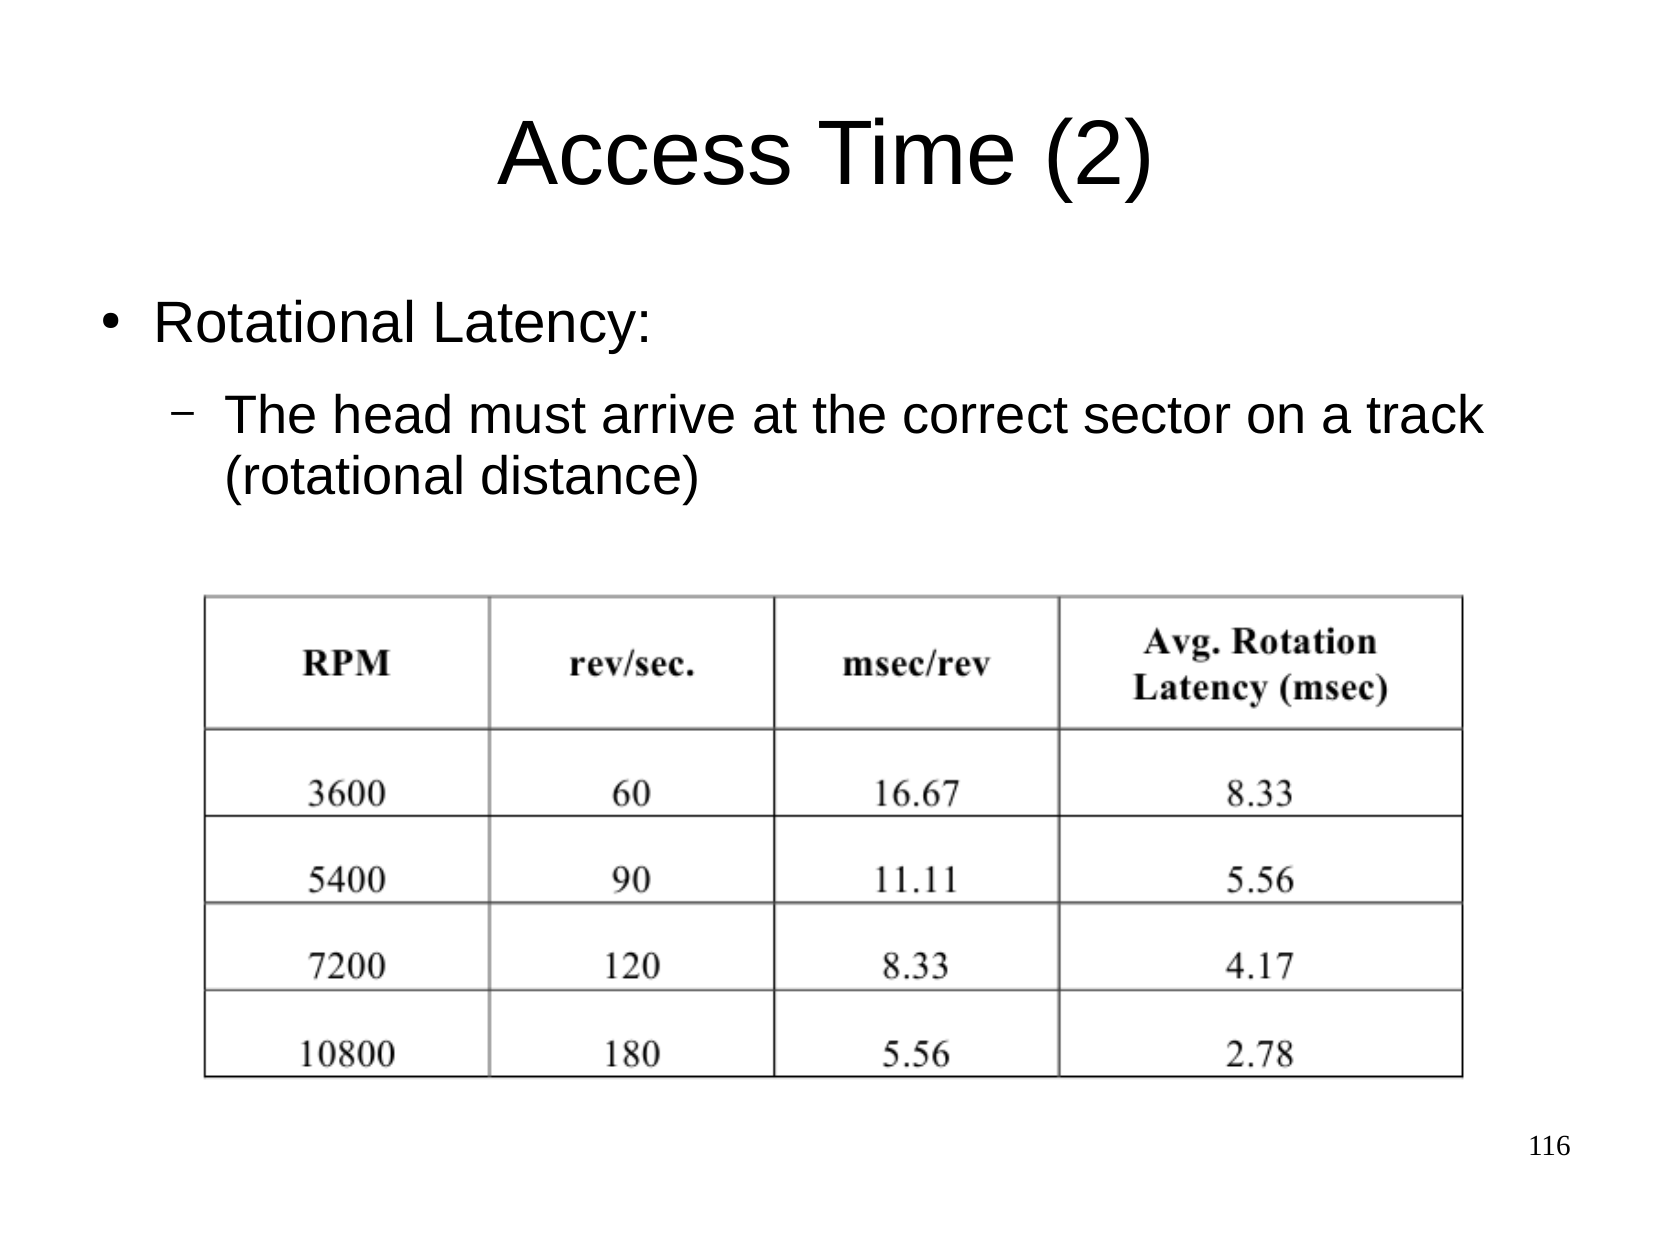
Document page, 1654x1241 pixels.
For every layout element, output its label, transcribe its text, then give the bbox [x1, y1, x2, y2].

title Access Time (2) [82, 49, 1571, 257]
picture [197, 586, 1473, 1087]
list Rotational Latency: The head must arrive at the correct sector on a track (rotational distance) [82, 290, 1538, 1010]
